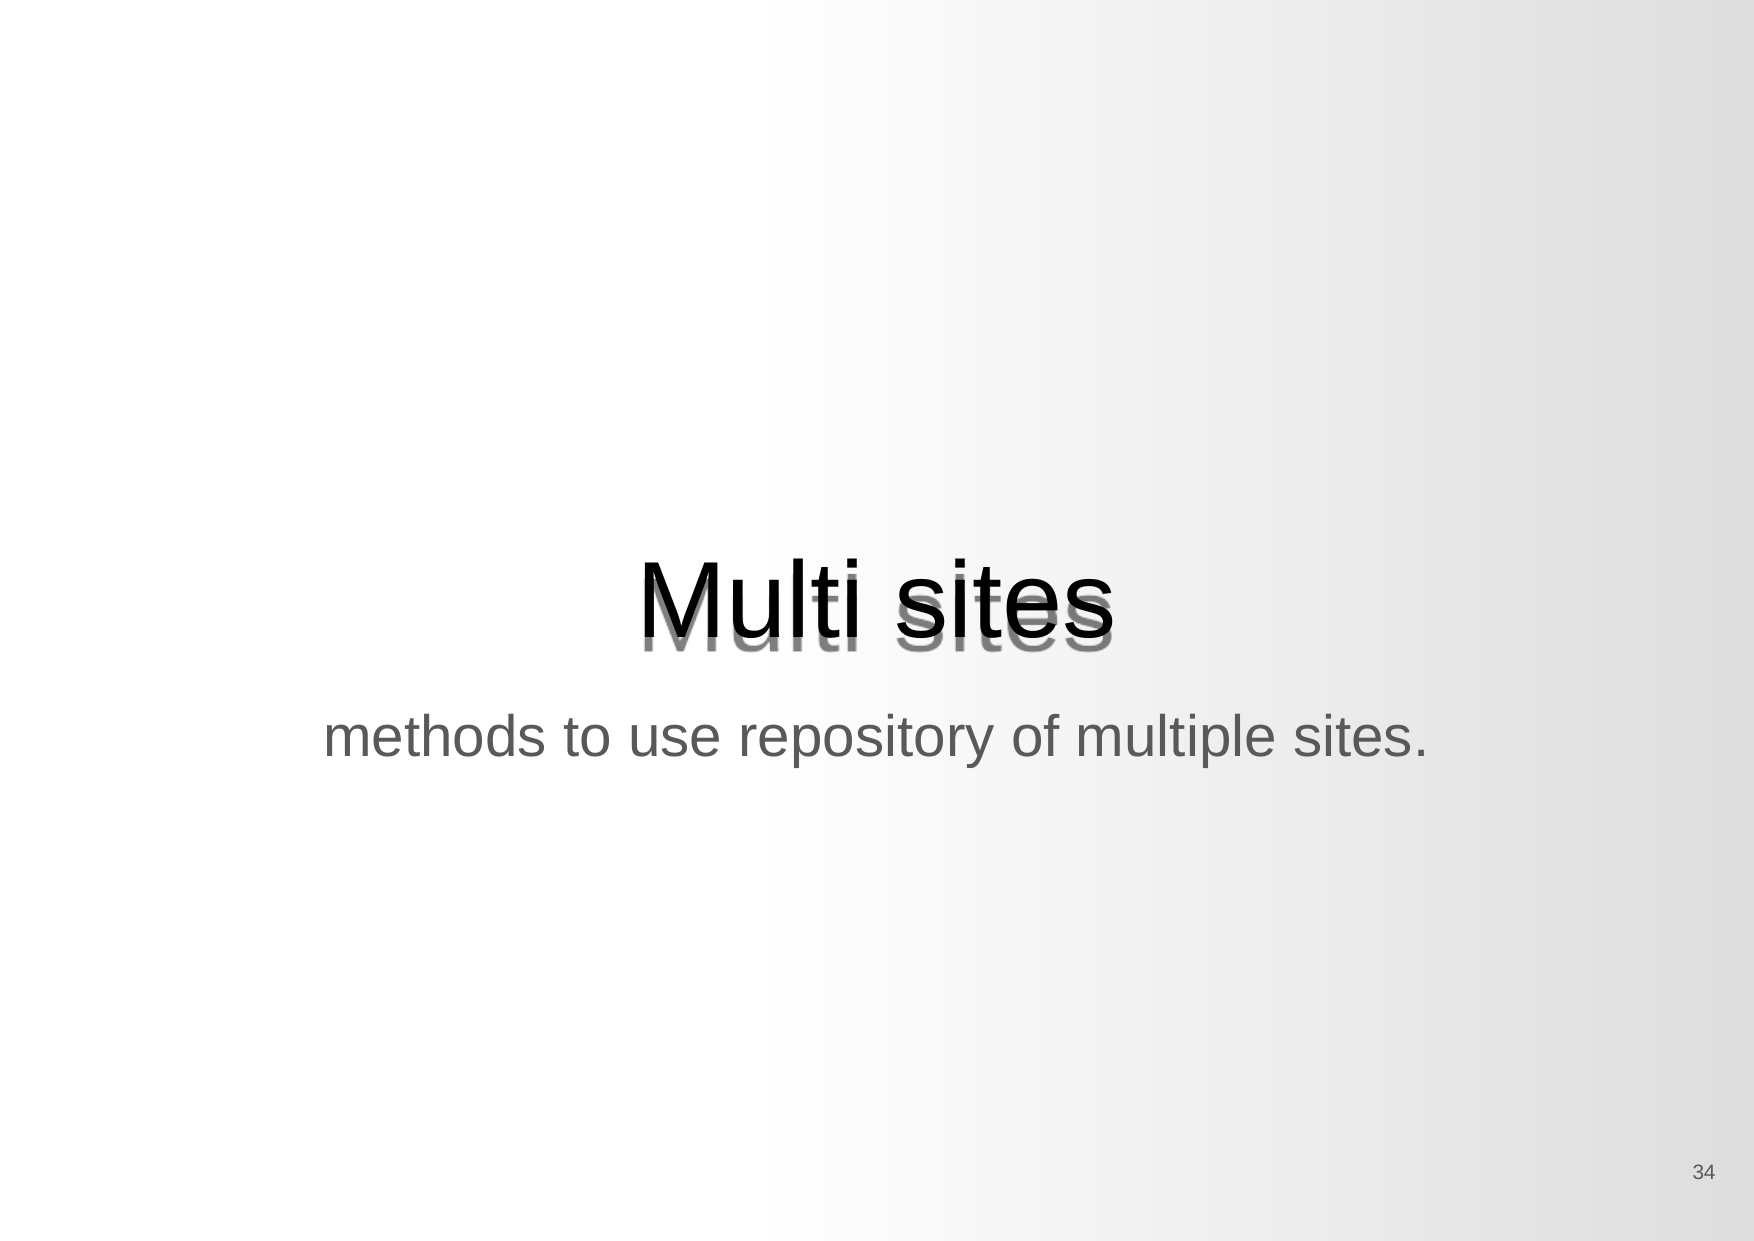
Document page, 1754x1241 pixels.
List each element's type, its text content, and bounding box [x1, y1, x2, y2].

slide_number [1625, 1124, 1731, 1220]
subtitle methods to use repository of multiple sites. [59, 683, 1695, 875]
title Multi sites [59, 179, 1695, 675]
